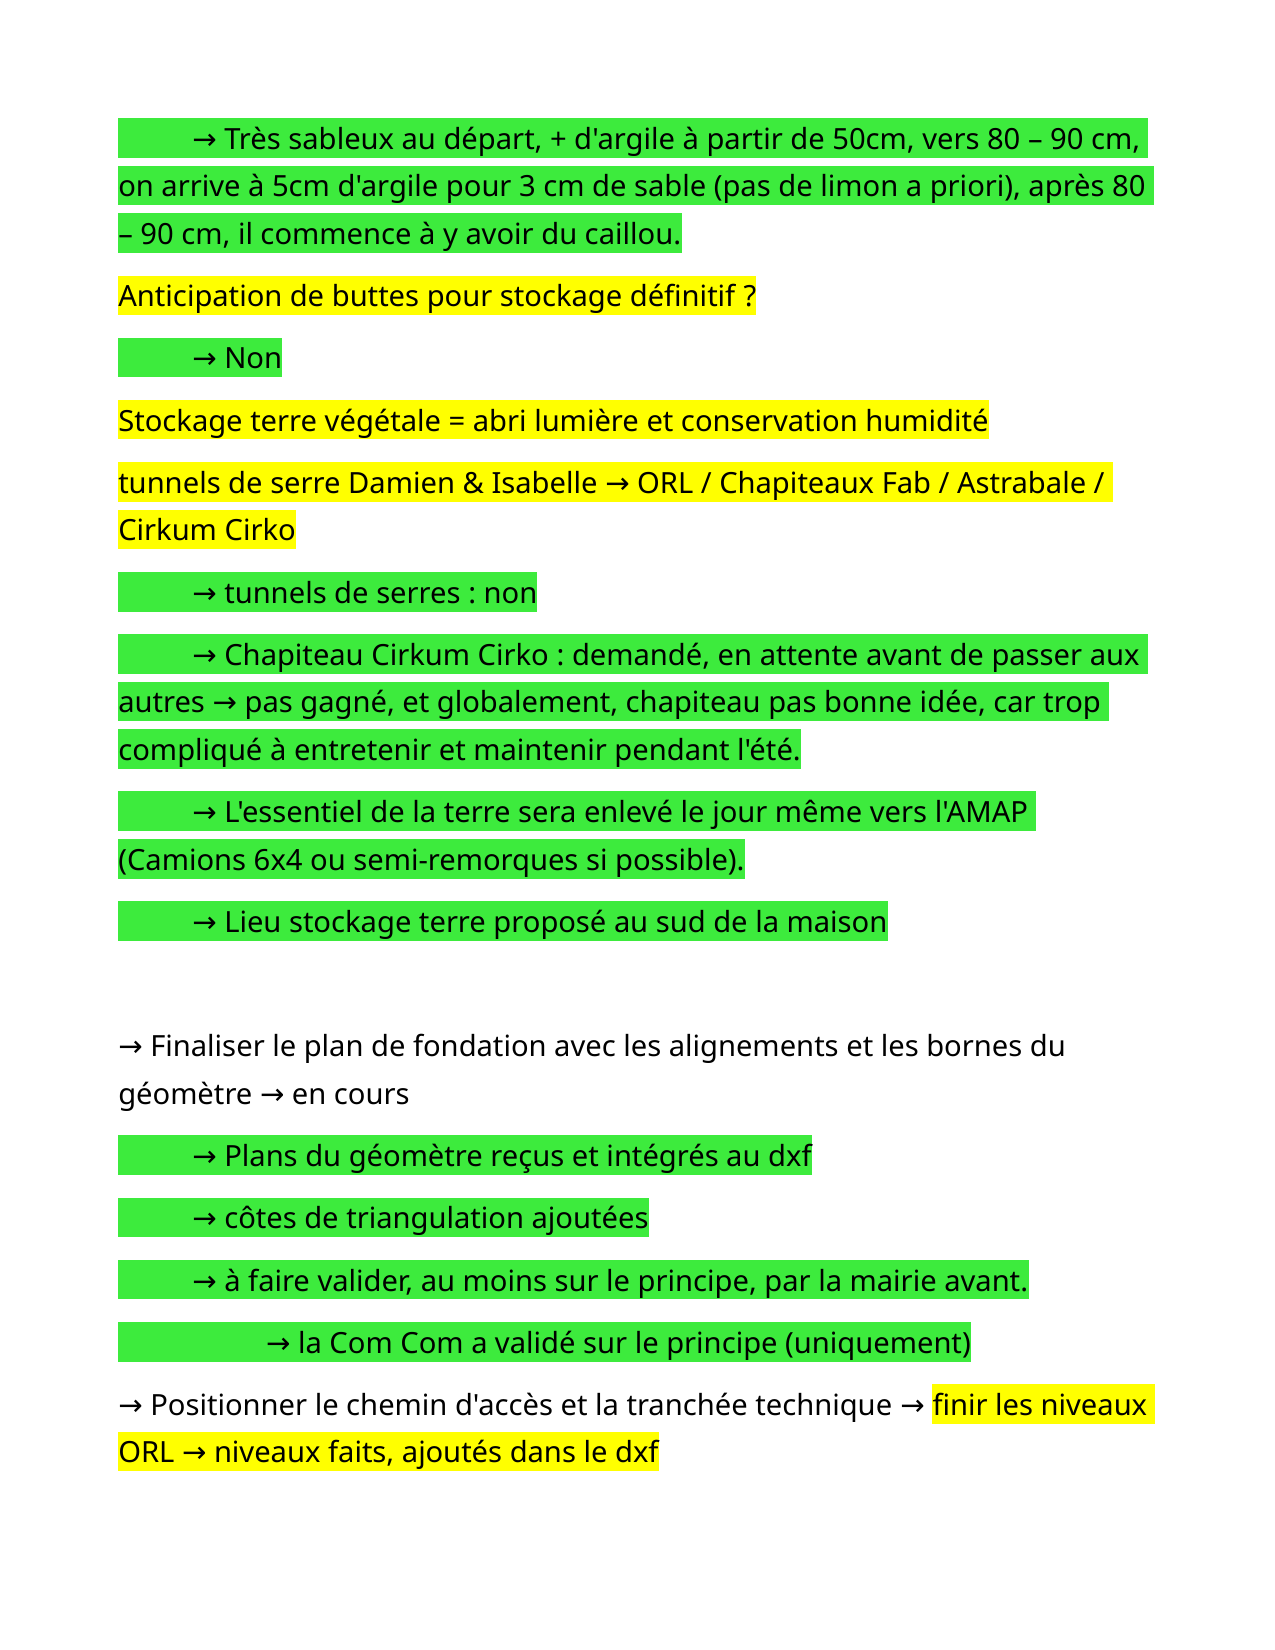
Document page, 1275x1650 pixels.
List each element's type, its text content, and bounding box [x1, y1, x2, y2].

text tunnels de serre Damien & Isabelle → ORL / Chapiteaux Fab / Astrabale / Cirkum Cirko [118, 462, 1157, 549]
text → Chapiteau Cirkum Cirko : demandé, en attente avant de passer aux autres → pas gagné, et globalement, chapiteau pas bonne idée, car trop compliqué à entretenir et maintenir pendant l'été. [118, 634, 1157, 769]
text → tunnels de serres : non [118, 572, 1157, 612]
text Stockage terre végétale = abri lumière et conservation humidité [118, 400, 1157, 439]
text → L'essentiel de la terre sera enlevé le jour même vers l'AMAP (Camions 6x4 ou semi-remorques si possible). [118, 791, 1157, 879]
text → Très sableux au départ, + d'argile à partir de 50cm, vers 80 – 90 cm, on arrive à 5cm d'argile pour 3 cm de sable (pas de limon a priori), après 80 – 90 cm, il commence à y avoir du caillou. [118, 118, 1157, 253]
text → la Com Com a validé sur le principe (uniquement) [118, 1322, 1157, 1362]
text → à faire valider, au moins sur le principe, par la mairie avant. [118, 1260, 1157, 1299]
text → Plans du géomètre reçus et intégrés au dxf [118, 1135, 1157, 1175]
text → Lieu stockage terre proposé au sud de la maison [118, 901, 1157, 941]
text → côtes de triangulation ajoutées [118, 1198, 1157, 1237]
text → Finaliser le plan de fondation avec les alignements et les bornes du géomètre → en cours [118, 1026, 1157, 1113]
text → Non [118, 338, 1157, 377]
text → Positionner le chemin d'accès et la tranchée technique → finir les niveaux ORL → niveaux faits, ajoutés dans le dxf [118, 1384, 1157, 1471]
text Anticipation de buttes pour stockage définitif ? [118, 276, 1157, 315]
